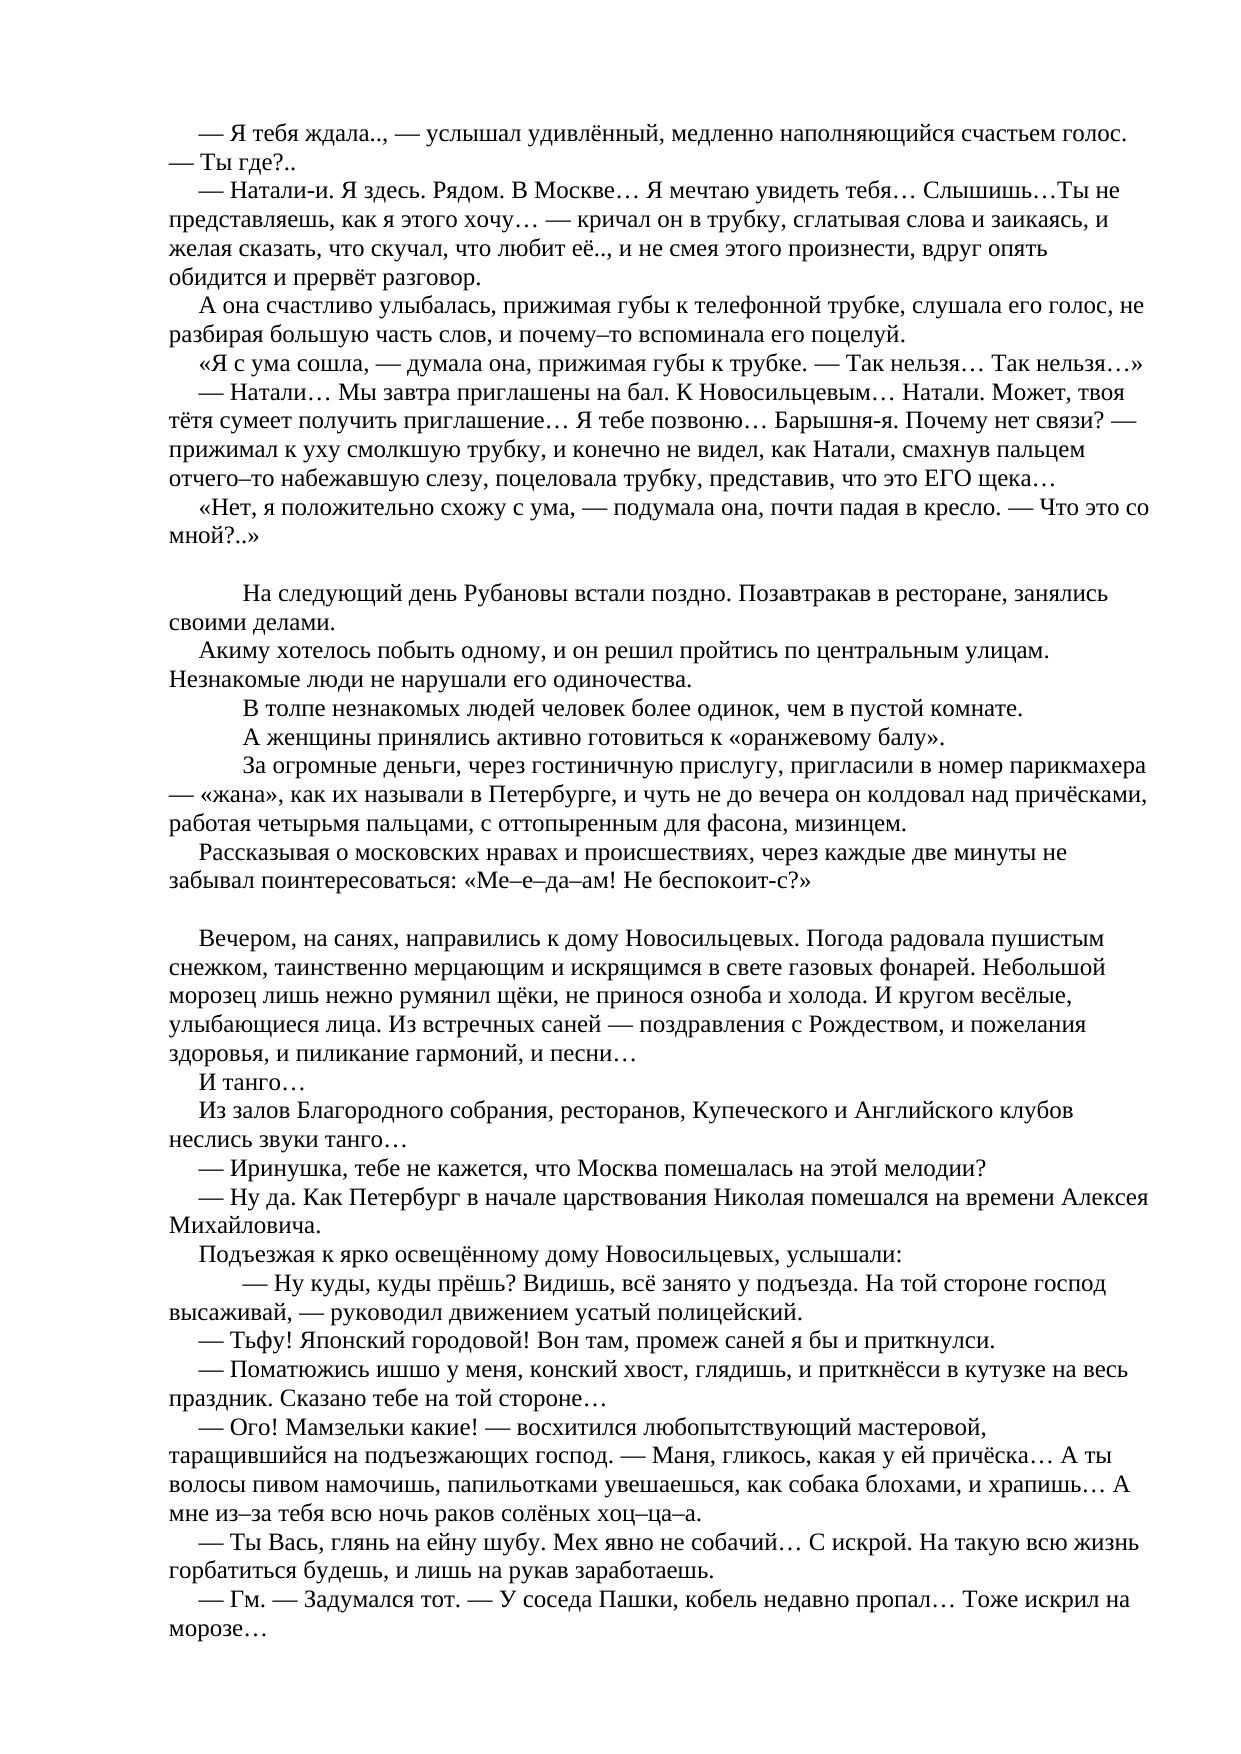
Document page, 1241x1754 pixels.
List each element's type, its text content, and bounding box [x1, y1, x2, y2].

text За огромные деньги, через гостиничную прислугу, пригласили в номер парикмахера — «жана», как их называли в Петербурге, и чуть не до вечера он колдовал над причёсками, работая четырьмя пальцами, с оттопыренным для фасона, мизинцем. [169, 751, 1152, 837]
text А она счастливо улыбалась, прижимая губы к телефонной трубке, слушала его голос, не разбирая большую часть слов, и почему–то вспоминала его поцелуй. [169, 291, 1152, 348]
text И танго… [169, 1067, 1152, 1096]
text — Ты Вась, глянь на ейну шубу. Мех явно не собачий… С искрой. На такую всю жизнь горбатиться будешь, и лишь на рукав заработаешь. [169, 1527, 1152, 1584]
text — Иринушка, тебе не кажется, что Москва помешалась на этой мелодии? [169, 1153, 1152, 1182]
text «Я с ума сошла, — думала она, прижимая губы к трубке. — Так нельзя… Так нельзя…» [169, 348, 1152, 377]
text — Поматюжись ишшо у меня, конский хвост, глядишь, и приткнёсси в кутузке на весь праздник. Сказано тебе на той стороне… [169, 1354, 1152, 1412]
text — Ну куды, куды прёшь? Видишь, всё занято у подъезда. На той стороне господ высаживай, — руководил движением усатый полицейский. [169, 1268, 1152, 1326]
text Акиму хотелось побыть одному, и он решил пройтись по центральным улицам. Незнакомые люди не нарушали его одиночества. [169, 636, 1152, 693]
text В толпе незнакомых людей человек более одинок, чем в пустой комнате. [169, 693, 1152, 722]
text Вечером, на санях, направились к дому Новосильцевых. Погода радовала пушистым снежком, таинственно мерцающим и искрящимся в свете газовых фонарей. Небольшой морозец лишь нежно румянил щёки, не принося озноба и холода. И кругом весёлые, улыбающиеся лица. Из встречных саней — поздравления с Рождеством, и пожелания здоровья, и пиликание гармоний, и песни… [169, 923, 1152, 1067]
text А женщины принялись активно готовиться к «оранжевому балу». [169, 722, 1152, 751]
text На следующий день Рубановы встали поздно. Позавтракав в ресторане, занялись своими делами. [169, 578, 1152, 636]
text — Гм. — Задумался тот. — У соседа Пашки, кобель недавно пропал… Тоже искрил на морозе… [169, 1584, 1152, 1642]
text — Тьфу! Японский городовой! Вон там, промеж саней я бы и приткнулси. [169, 1326, 1152, 1354]
text «Нет, я положительно схожу с ума, — подумала она, почти падая в кресло. — Что это со мной?..» [169, 492, 1152, 549]
text — Натали-и. Я здесь. Рядом. В Москве… Я мечтаю увидеть тебя… Слышишь…Ты не представляешь, как я этого хочу… — кричал он в трубку, сглатывая слова и заикаясь, и желая сказать, что скучал, что любит её.., и не смея этого произнести, вдруг опять обидится и прервёт разговор. [169, 176, 1152, 291]
text — Я тебя ждала.., — услышал удивлённый, медленно наполняющийся счастьем голос. — Ты где?.. [169, 118, 1152, 176]
text Из залов Благородного собрания, ресторанов, Купеческого и Английского клубов неслись звуки танго… [169, 1096, 1152, 1153]
text Подъезжая к ярко освещённому дому Новосильцевых, услышали: [169, 1239, 1152, 1268]
text — Ну да. Как Петербург в начале царствования Николая помешался на времени Алексея Михайловича. [169, 1182, 1152, 1239]
text Рассказывая о московских нравах и происшествиях, через каждые две минуты не забывал поинтересоваться: «Ме–е–да–ам! Не беспокоит-с?» [169, 837, 1152, 894]
text — Ого! Мамзельки какие! — восхитился любопытствующий мастеровой, таращившийся на подъезжающих господ. — Маня, гликось, какая у ей причёска… А ты волосы пивом намочишь, папильотками увешаешься, как собака блохами, и храпишь… А мне из–за тебя всю ночь раков солёных хоц–ца–а. [169, 1412, 1152, 1527]
text — Натали… Мы завтра приглашены на бал. К Новосильцевым… Натали. Может, твоя тётя сумеет получить приглашение… Я тебе позвоню… Барышня-я. Почему нет связи? — прижимал к уху смолкшую трубку, и конечно не видел, как Натали, смахнув пальцем отчего–то набежавшую слезу, поцеловала трубку, представив, что это ЕГО щека… [169, 377, 1152, 492]
